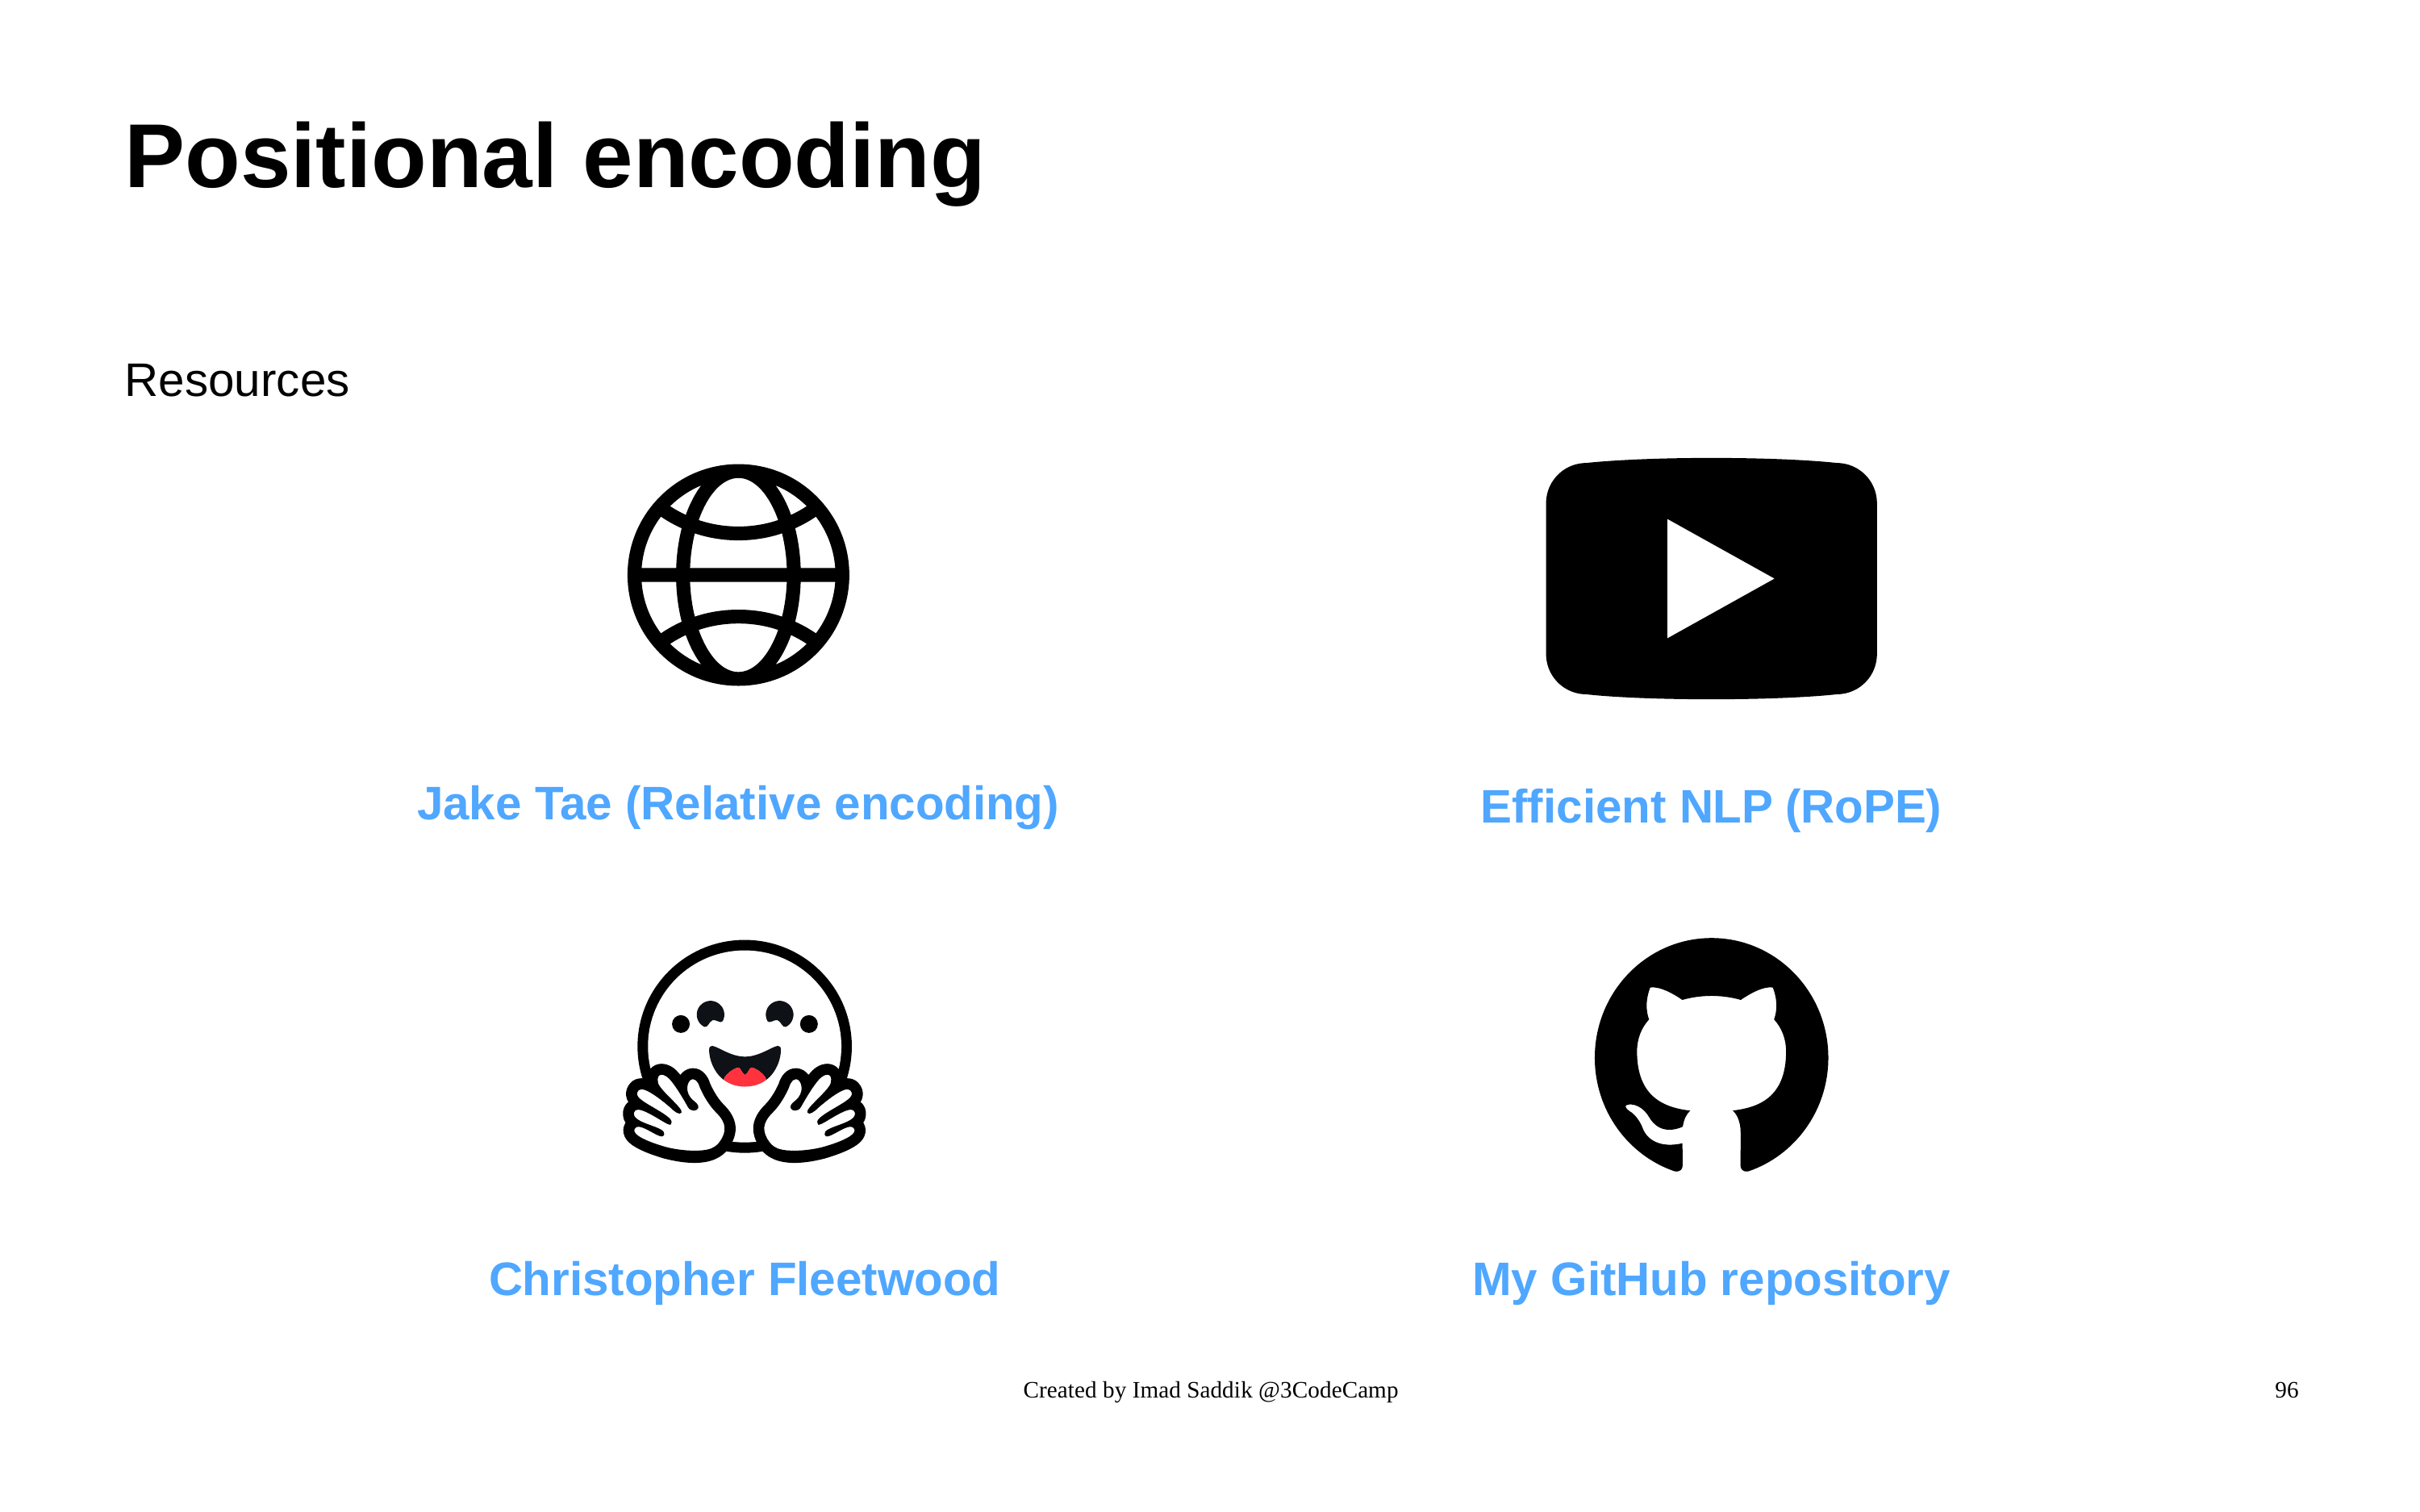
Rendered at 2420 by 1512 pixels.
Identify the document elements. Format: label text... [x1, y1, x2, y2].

text_box Resources [112, 322, 545, 454]
picture [614, 930, 876, 1173]
text_box Christopher Fleetwood [427, 1247, 1062, 1312]
picture [627, 464, 849, 686]
text_box Positional encoding [112, 61, 1664, 251]
picture [1594, 938, 1829, 1172]
picture [1546, 457, 1878, 700]
text_box My GitHub repository [1394, 1247, 2030, 1312]
text_box Efficient NLP (RoPE) [1394, 774, 2030, 839]
text_box Jake Tae (Relative encoding) [390, 744, 1087, 862]
